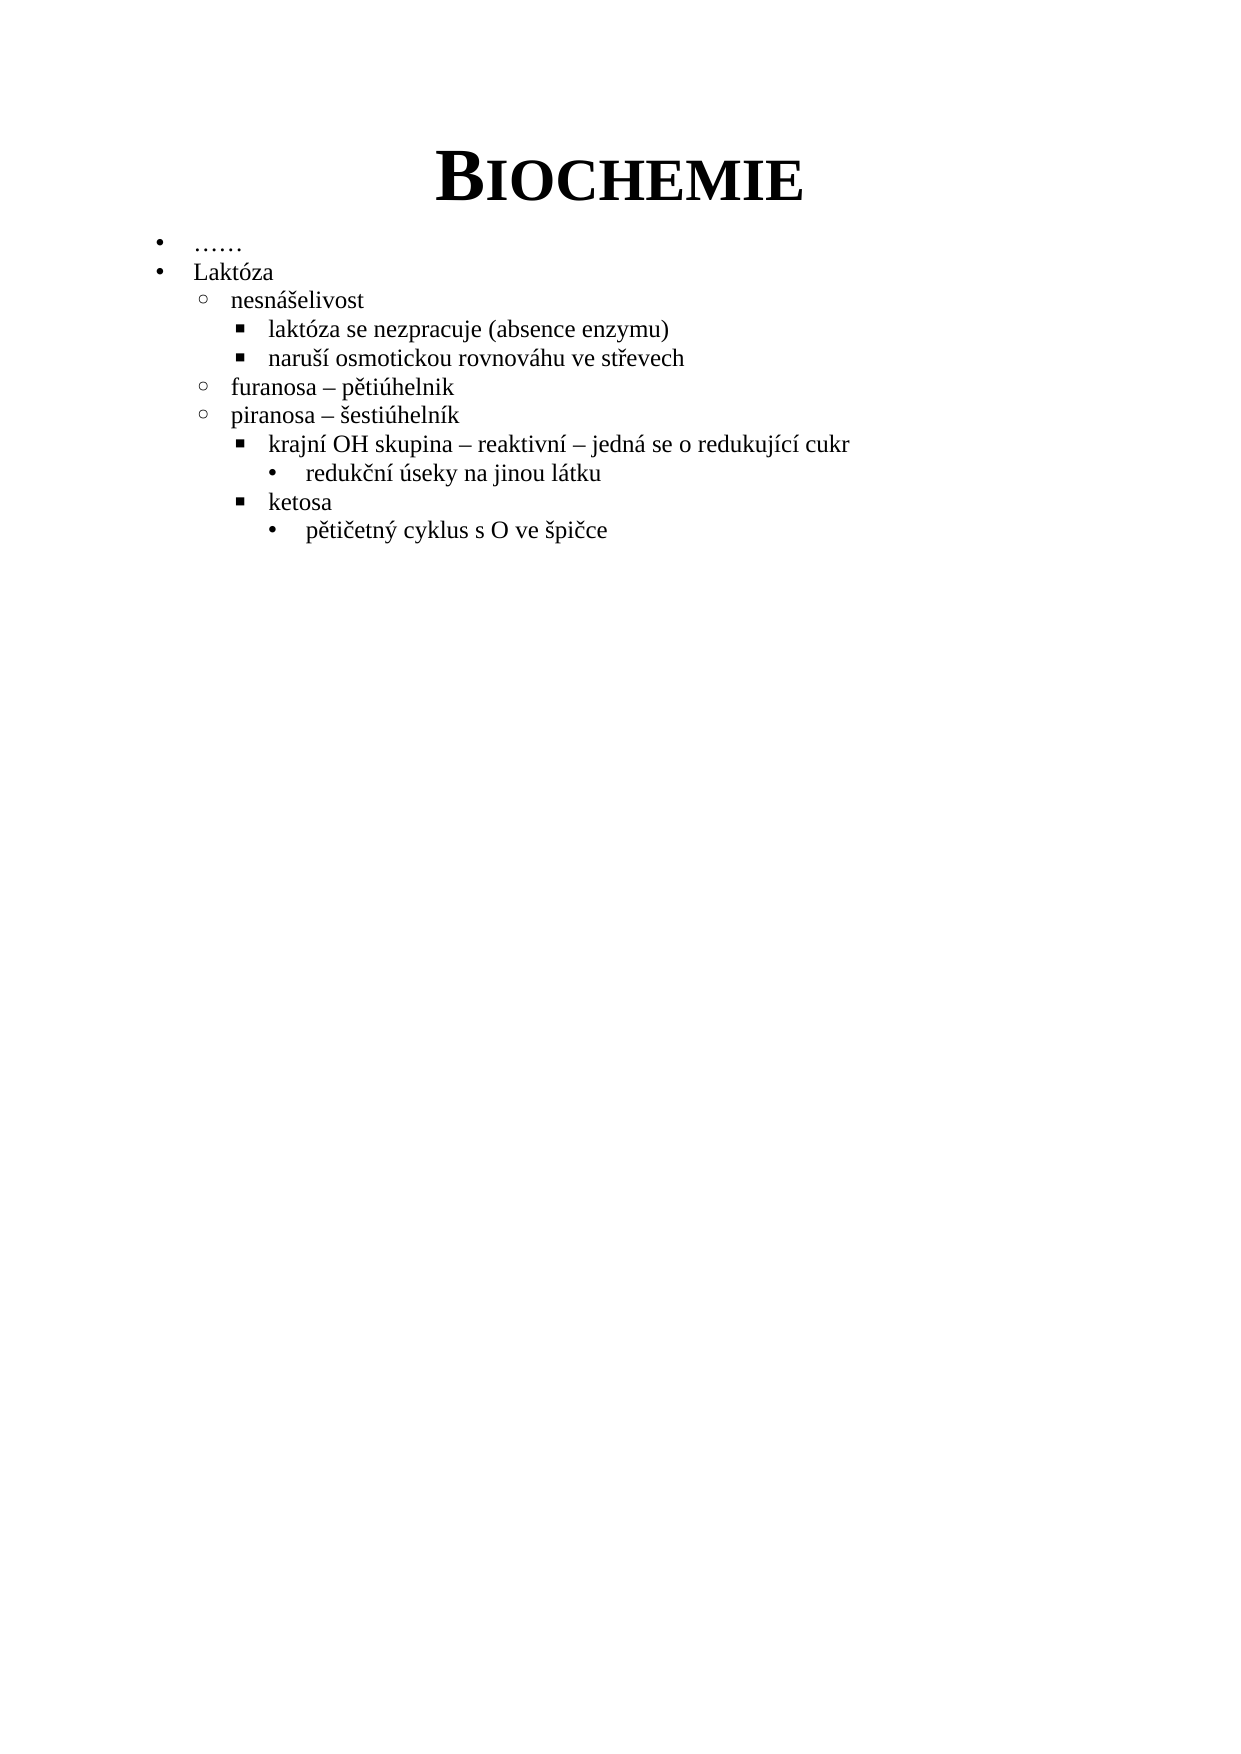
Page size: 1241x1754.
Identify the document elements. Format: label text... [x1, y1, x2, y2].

list Laktóza [156, 257, 1122, 285]
list naruší osmotickou rovnováhu ve střevech [231, 343, 1122, 372]
text Biochemie [118, 130, 1122, 216]
list ketosa [231, 487, 1122, 515]
list …… [156, 228, 1122, 257]
list pětičetný cyklus s O ve špičce [268, 515, 1122, 544]
list furanosa – pětiúhelnik [193, 372, 1122, 400]
list laktóza se nezpracuje (absence enzymu) [231, 314, 1122, 343]
list redukční úseky na jinou látku [268, 458, 1122, 487]
list krajní OH skupina – reaktivní – jedná se o redukující cukr [231, 429, 1122, 458]
list piranosa – šestiúhelník [193, 400, 1122, 429]
list nesnášelivost [193, 285, 1122, 314]
